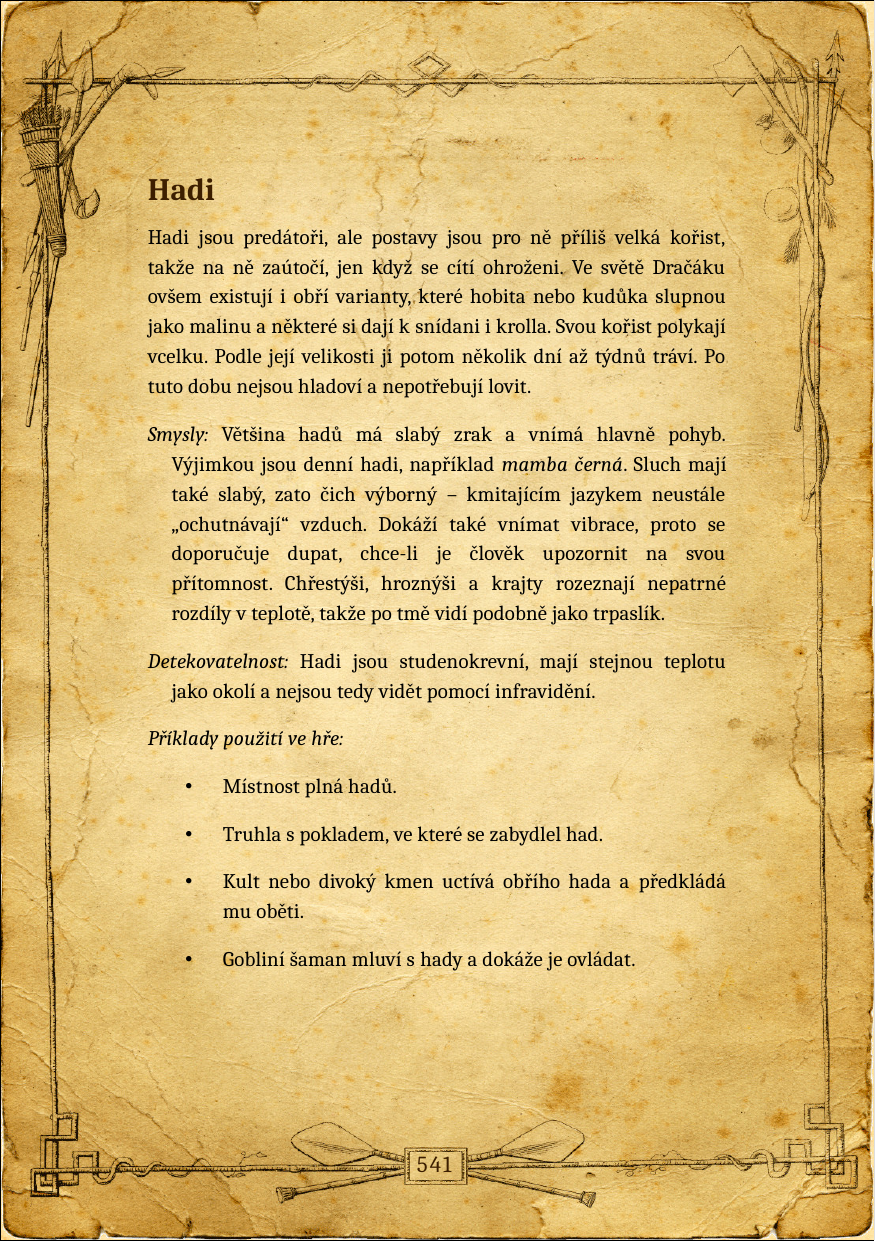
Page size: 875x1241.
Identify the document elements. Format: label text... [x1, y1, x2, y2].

list Gobliní šaman mluví s⁠ hady a⁠ dokáže je ovládat. [185, 947, 726, 971]
list Kult nebo divoký kmen uctívá obřího hada a⁠ předkládá mu oběti. [185, 870, 726, 924]
text Detekovatelnost: Hadi jsou studenokrevní, mají stejnou teplotu jako okolí a⁠ nejsou tedy vidět pomocí infravidění. [148, 649, 726, 703]
list Místnost plná hadů. [185, 774, 726, 798]
picture [1, 1, 874, 1240]
text Hadi jsou predátoři, ale postavy jsou pro ně příliš velká kořist, takže na ně zaútočí, jen když se cítí ohroženi. Ve světě Dračáku ovšem existují i⁠ obří varianty, které hobita nebo kudůka slupnou jako malinu a⁠ některé si dají k⁠ snídani i⁠ krolla. Svou kořist polykají vcelku. Podle její velikosti ji potom několik dní až týdnů tráví. Po tuto dobu nejsou hladoví a⁠ nepotřebují lovit. [148, 225, 726, 399]
text Příklady použití ve hře: [148, 727, 726, 751]
list Truhla s⁠ pokladem, ve které se zabydlel had. [185, 822, 726, 846]
subtitle Hadi [148, 172, 726, 208]
text Smysly: Většina hadů má slabý zrak a⁠ vnímá hlavně pohyb. Výjimkou jsou denní hadi, například mamba černá. Sluch mají také slabý, zato čich výborný – kmitajícím jazykem neustále „ochutnávají“ vzduch. Dokáží také vnímat vibrace, proto se doporučuje dupat, chce-li je člověk upozornit na svou přítomnost. Chřestýši, hroznýši a⁠ krajty rozeznají nepatrné rozdíly v⁠ teplotě, takže po tmě vidí podobně jako trpaslík. [148, 422, 726, 626]
